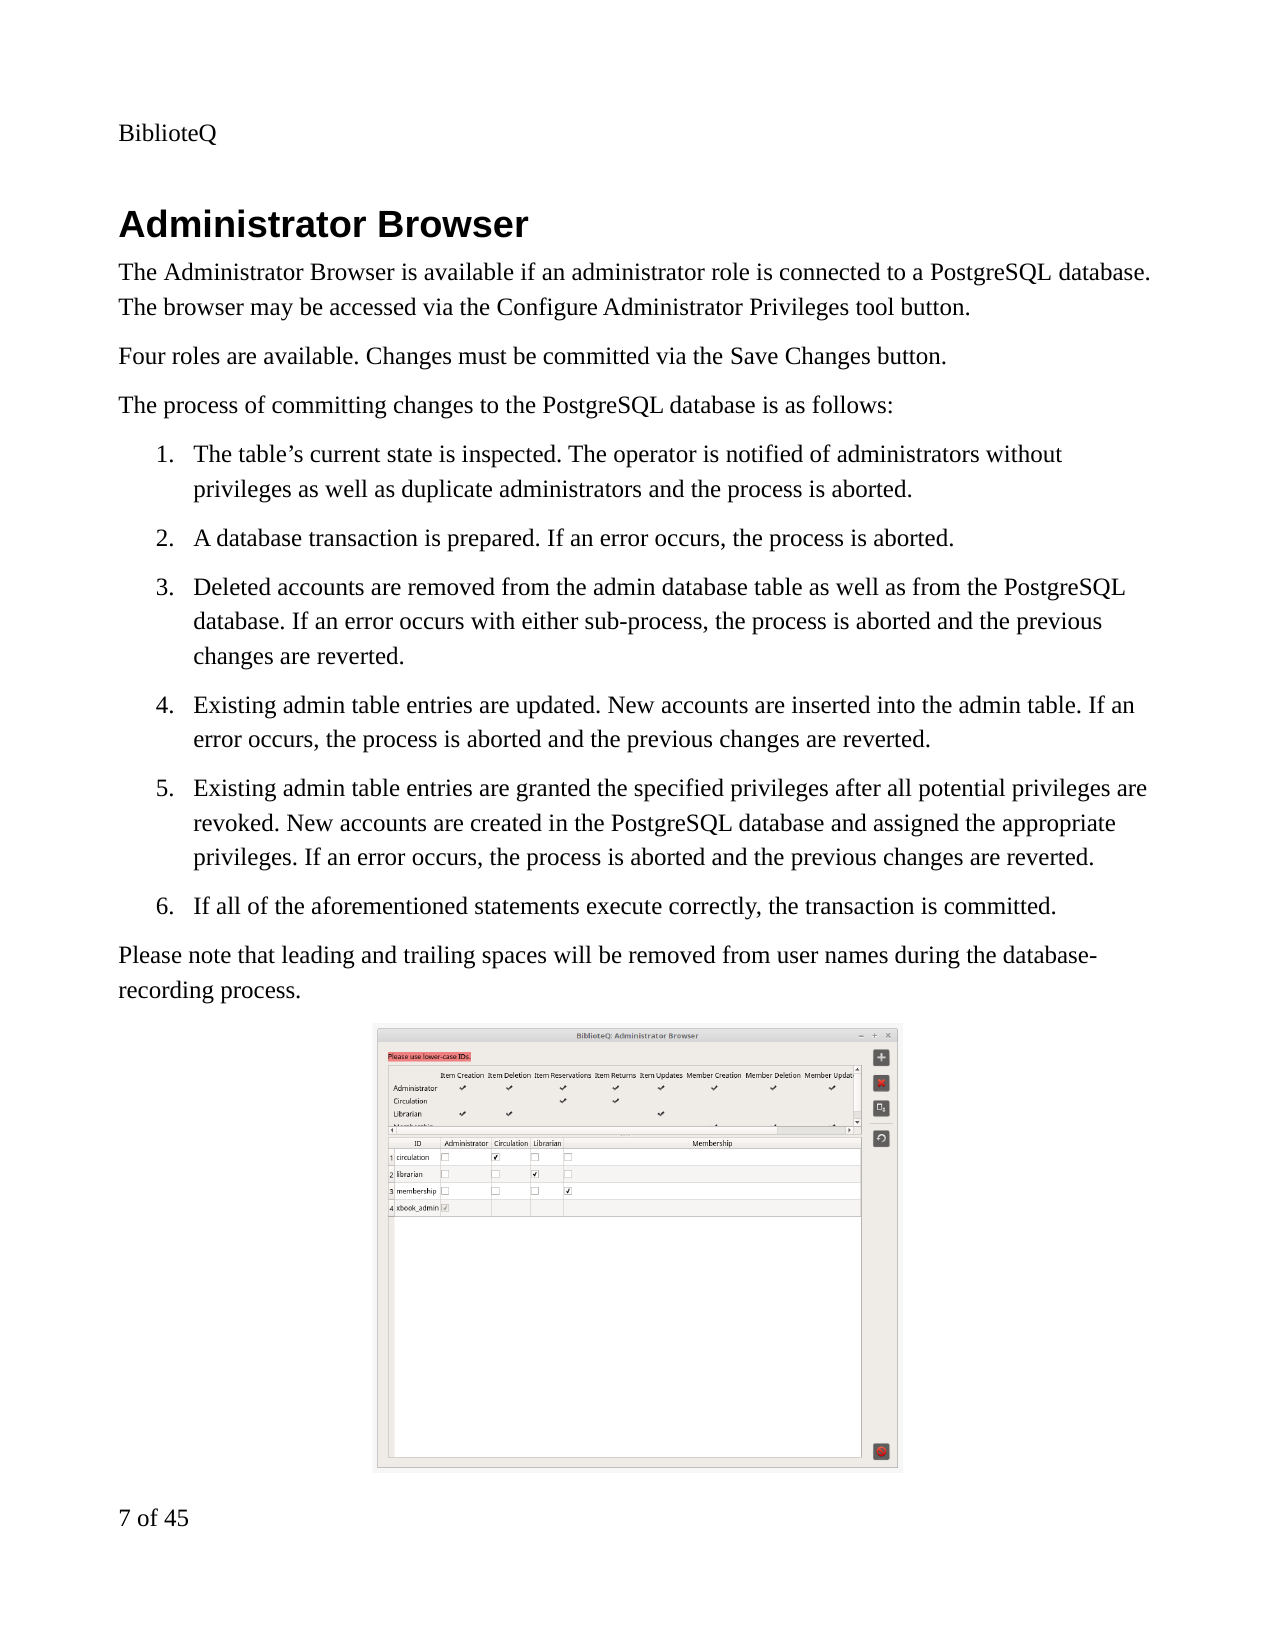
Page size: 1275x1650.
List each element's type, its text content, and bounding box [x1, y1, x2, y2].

list A database transaction is prepared. If an error occurs, the process is aborted. [156, 523, 1157, 551]
subtitle Administrator Browser [118, 201, 1157, 245]
list Deleted accounts are removed from the admin database table as well as from the PostgreSQL database. If an error occurs with either sub-process, the process is aborted and the previous changes are reverted. [156, 572, 1157, 669]
picture [372, 1023, 903, 1473]
list Existing admin table entries are granted the specified privileges after all potential privileges are revoked. New accounts are created in the PostgreSQL database and assigned the appropriate privileges. If an error occurs, the process is aborted and the previous changes are reverted. [156, 773, 1157, 871]
list If all of the aforementioned statements execute correctly, the transaction is committed. [156, 891, 1157, 920]
list The table’s current state is inspected. The operator is notified of administrators without privileges as well as duplicate administrators and the process is aborted. [156, 439, 1157, 502]
list Existing admin table entries are updated. New accounts are inserted into the admin table. If an error occurs, the process is aborted and the previous changes are reverted. [156, 690, 1157, 753]
text The Administrator Browser is available if an administrator role is connected to a PostgreSQL database. The browser may be accessed via the Configure Administrator Privileges tool button. [118, 257, 1157, 321]
text Four roles are available. Changes must be committed via the Save Changes button. [118, 341, 1157, 370]
text The process of committing changes to the PostgreSQL database is as follows: [118, 390, 1157, 419]
text Please note that leading and trailing spaces will be removed from user names during the database-recording process. [118, 940, 1157, 1004]
